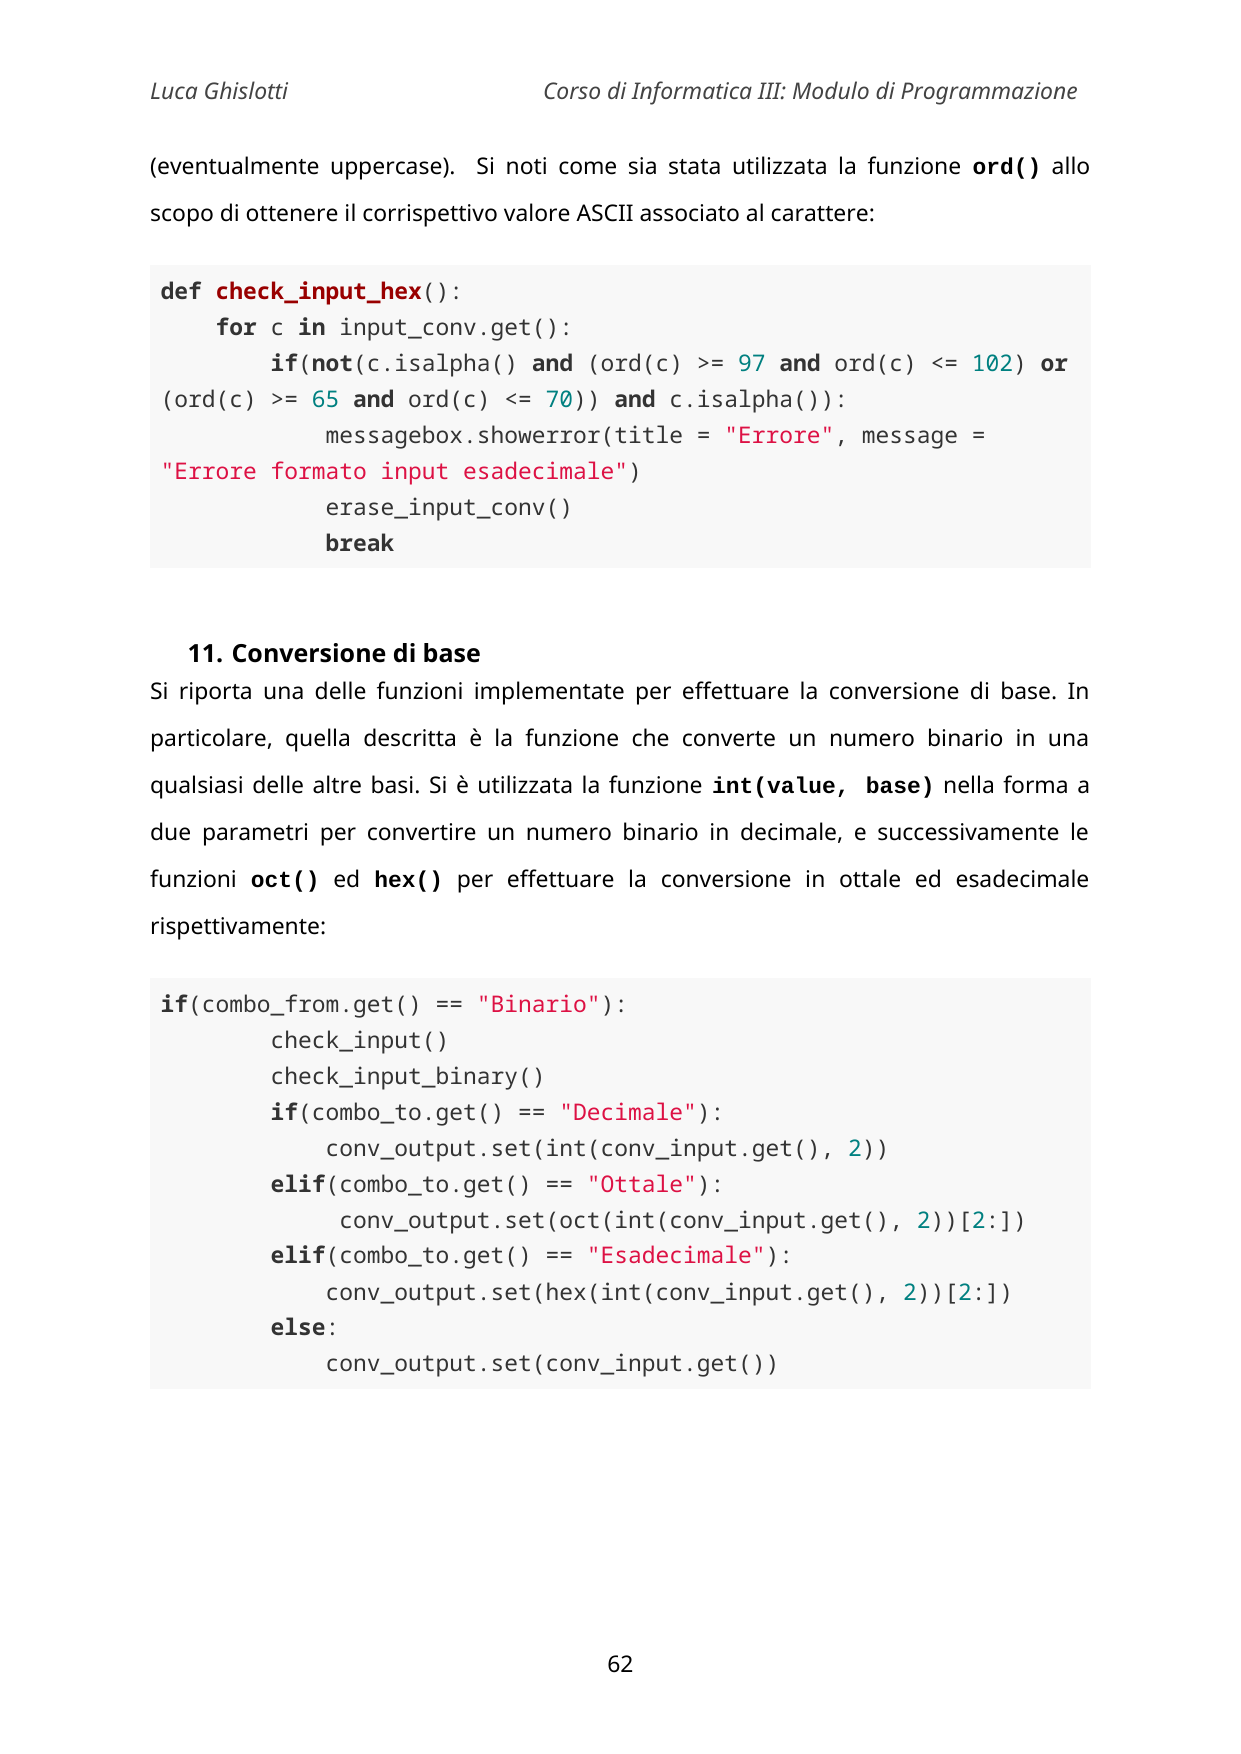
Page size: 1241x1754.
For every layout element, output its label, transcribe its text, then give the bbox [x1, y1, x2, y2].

text Si riporta una delle funzioni implementate per effettuare la conversione di base. In particolare, quella descritta è la funzione che converte un numero binario in una qualsiasi delle altre basi. Si è utilizzata la funzione int(value, base) nella forma a due parametri per convertire un numero binario in decimale, e successivamente le funzioni oct() ed hex() per effettuare la conversione in ottale ed esadecimale rispettivamente: [150, 675, 1090, 941]
subtitle Conversione di base [187, 636, 1090, 670]
table_header def check_input_hex(): for c in input_conv.get(): if(not(c.isalpha() and (ord(c) >= 97 and ord(c) <= 102) or (ord(c) >= 65 and ord(c) <= 70)) and c.isalpha()): messagebox.showerror(title = "Errore", message = "Errore formato input esadecimale") erase_input_conv() break [150, 265, 1091, 568]
text (eventualmente uppercase). Si noti come sia stata utilizzata la funzione ord() allo scopo di ottenere il corrispettivo valore ASCII associato al carattere: [150, 150, 1090, 228]
table_header if(combo_from.get() == "Binario"): check_input() check_input_binary() if(combo_to.get() == "Decimale"): conv_output.set(int(conv_input.get(), 2)) elif(combo_to.get() == "Ottale"): conv_output.set(oct(int(conv_input.get(), 2))[2:]) elif(combo_to.get() == "Esadecimale"): conv_output.set(hex(int(conv_input.get(), 2))[2:]) else: conv_output.set(conv_input.get()) [150, 978, 1091, 1389]
